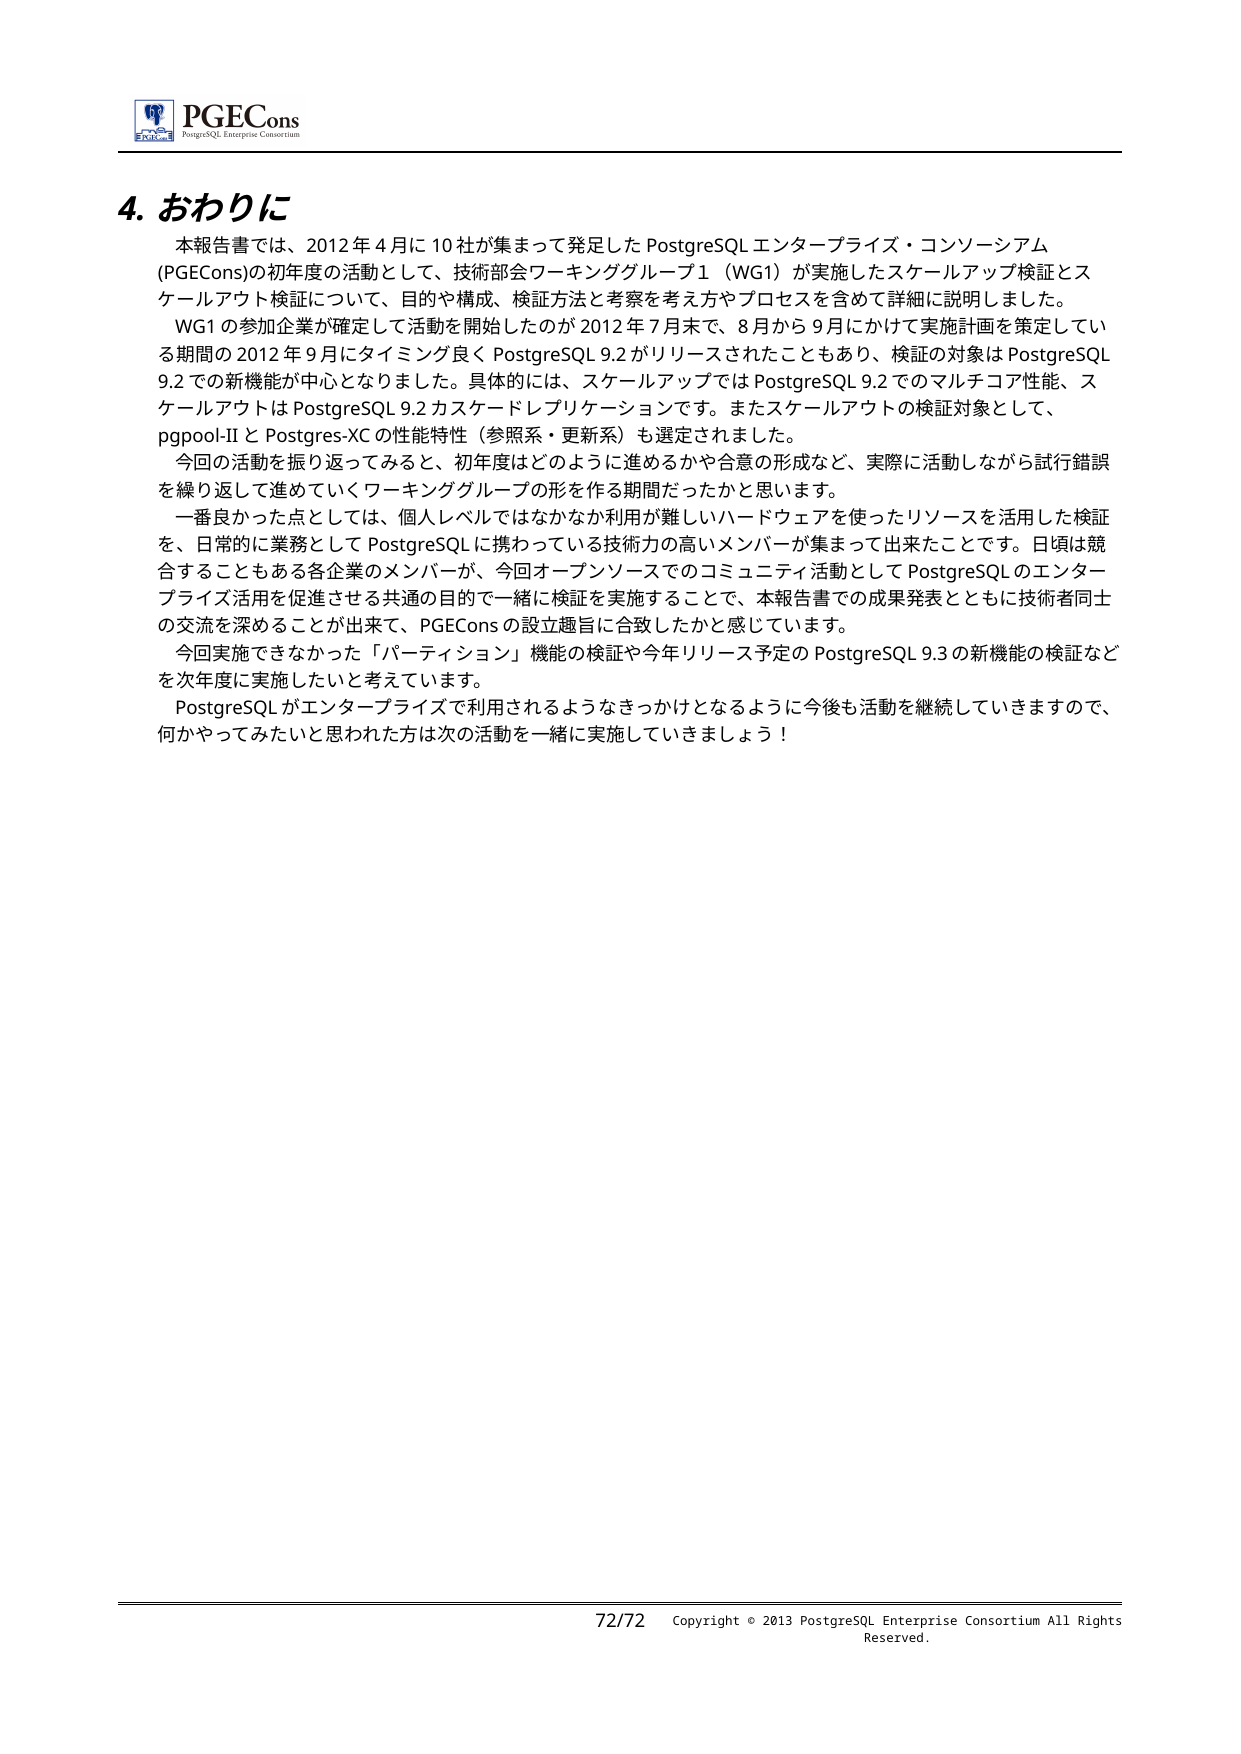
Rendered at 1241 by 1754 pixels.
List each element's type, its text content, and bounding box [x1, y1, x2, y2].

text 今回の活動を振り返ってみると、初年度はどのように進めるかや合意の形成など、実際に活動しながら試行錯誤を繰り返して進めていくワーキンググループの形を作る期間だったかと思います。 [158, 448, 1122, 502]
text WG1の参加企業が確定して活動を開始したのが2012年7月末で、8月から9月にかけて実施計画を策定している期間の2012年9月にタイミング良くPostgreSQL 9.2がリリースされたこともあり、検証の対象はPostgreSQL 9.2での新機能が中心となりました。具体的には、スケールアップではPostgreSQL 9.2でのマルチコア性能、スケールアウトはPostgreSQL 9.2カスケードレプリケーションです。またスケールアウトの検証対象として、pgpool-IIとPostgres-XCの性能特性（参照系・更新系）も選定されました。 [158, 312, 1122, 448]
text 本報告書では、2012年4月に10社が集まって発足したPostgreSQLエンタープライズ・コンソーシアム(PGECons)の初年度の活動として、技術部会ワーキンググループ１（WG1）が実施したスケールアップ検証とスケールアウト検証について、目的や構成、検証方法と考察を考え方やプロセスを含めて詳細に説明しました。 [158, 231, 1122, 312]
text PostgreSQLがエンタープライズで利用されるようなきっかけとなるように今後も活動を継続していきますので、何かやってみたいと思われた方は次の活動を一緒に実施していきましょう！ [158, 693, 1122, 747]
subtitle おわりに [118, 182, 1122, 231]
text 今回実施できなかった「パーティション」機能の検証や今年リリース予定のPostgreSQL 9.3の新機能の検証などを次年度に実施したいと考えています。 [158, 638, 1122, 693]
text 一番良かった点としては、個人レベルではなかなか利用が難しいハードウェアを使ったリソースを活用した検証を、日常的に業務としてPostgreSQLに携わっている技術力の高いメンバーが集まって出来たことです。日頃は競合することもある各企業のメンバーが、今回オープンソースでのコミュニティ活動としてPostgreSQLのエンタープライズ活用を促進させる共通の目的で一緒に検証を実施することで、本報告書での成果発表とともに技術者同士の交流を深めることが出来て、PGEConsの設立趣旨に合致したかと感じています。 [158, 502, 1122, 638]
picture [128, 94, 306, 147]
